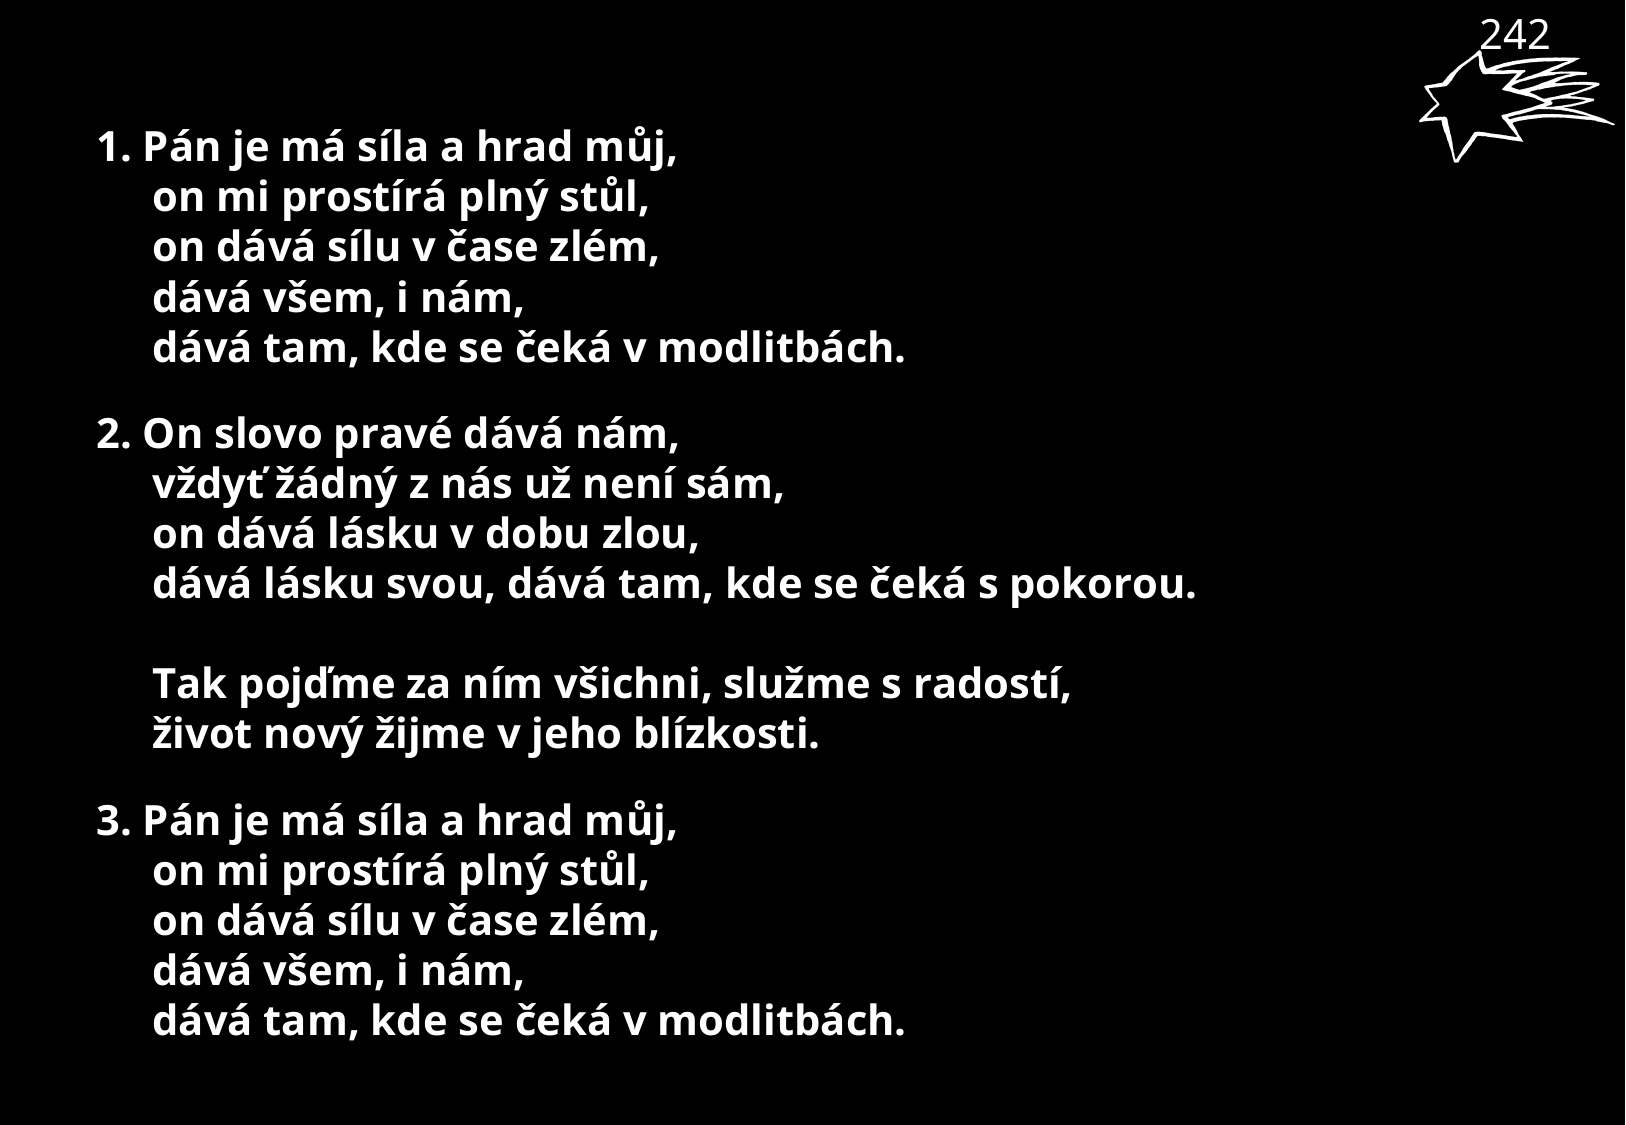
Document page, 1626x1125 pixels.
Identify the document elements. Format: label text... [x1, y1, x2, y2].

list 1. Pán je má síla a hrad můj, on mi prostírá plný stůl, on dává sílu v čase zlém, dává všem, i nám, dává tam, kde se čeká v modlitbách. 2. On slovo pravé dává nám, vždyť žádný z nás už není sám, on dává lásku v dobu zlou, dává lásku svou, dává tam, kde se čeká s pokorou. Tak pojďme za ním všichni, služme s radostí, život nový žijme v jeho blízkosti. 3. Pán je má síla a hrad můj, on mi prostírá plný stůl, on dává sílu v čase zlém, dává všem, i nám, dává tam, kde se čeká v modlitbách. [81, 112, 1544, 1101]
text_box 242 [1405, 0, 1626, 66]
